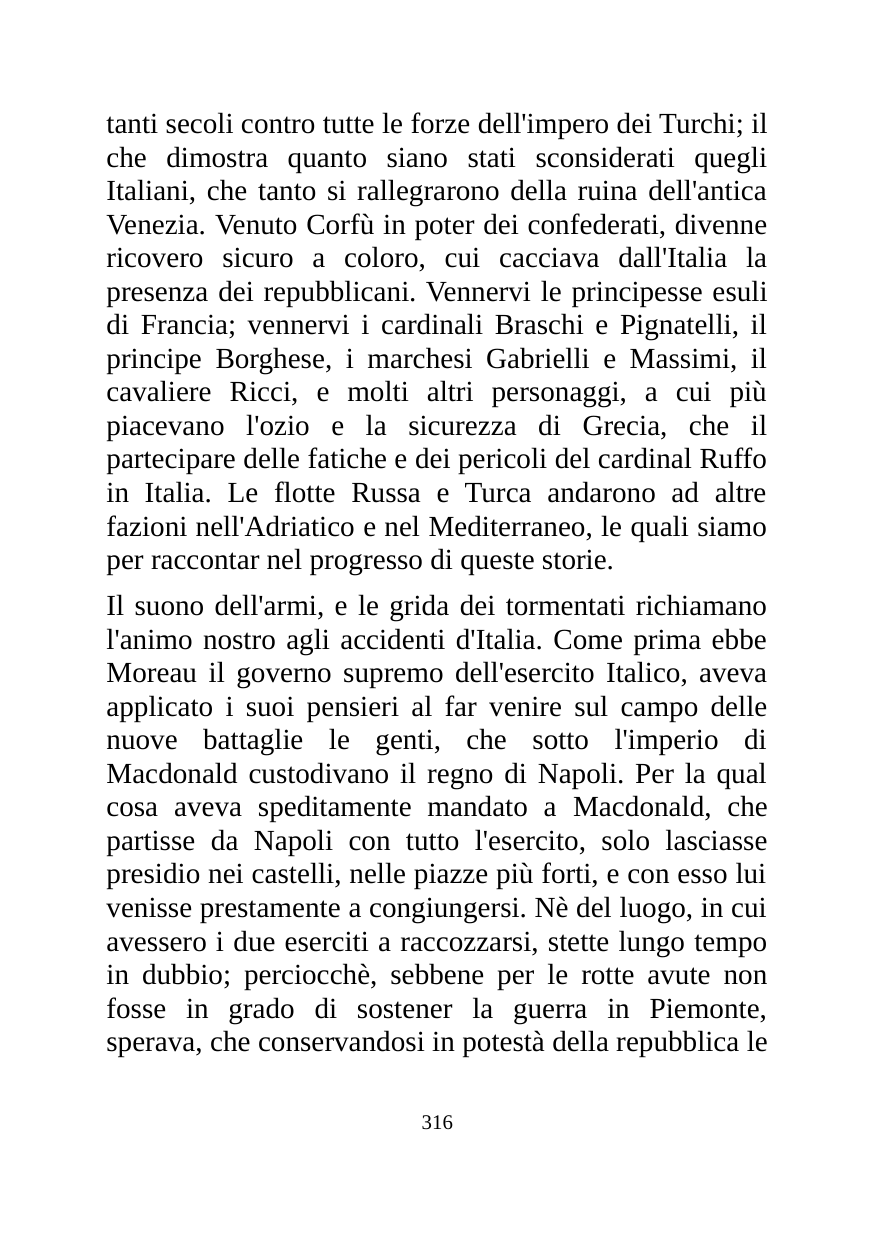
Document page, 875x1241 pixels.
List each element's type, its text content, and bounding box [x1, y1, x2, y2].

text tanti secoli contro tutte le forze dell'impero dei Turchi; il che dimostra quanto siano stati sconsiderati quegli Italiani, che tanto si rallegrarono della ruina dell'antica Venezia. Venuto Corfù in poter dei confederati, divenne ricovero sicuro a coloro, cui cacciava dall'Italia la presenza dei repubblicani. Vennervi le principesse esuli di Francia; vennervi i cardinali Braschi e Pignatelli, il principe Borghese, i marchesi Gabrielli e Massimi, il cavaliere Ricci, e molti altri personaggi, a cui più piacevano l'ozio e la sicurezza di Grecia, che il partecipare delle fatiche e dei pericoli del cardinal Ruffo in Italia. Le flotte Russa e Turca andarono ad altre fazioni nell'Adriatico e nel Mediterraneo, le quali siamo per raccontar nel progresso di queste storie. [106, 106, 768, 576]
text Il suono dell'armi, e le grida dei tormentati richiamano l'animo nostro agli accidenti d'Italia. Come prima ebbe Moreau il governo supremo dell'esercito Italico, aveva applicato i suoi pensieri al far venire sul campo delle nuove battaglie le genti, che sotto l'imperio di Macdonald custodivano il regno di Napoli. Per la qual cosa aveva speditamente mandato a Macdonald, che partisse da Napoli con tutto l'esercito, solo lasciasse presidio nei castelli, nelle piazze più forti, e con esso lui venisse prestamente a congiungersi. Nè del luogo, in cui avessero i due eserciti a raccozzarsi, stette lungo tempo in dubbio; perciocchè, sebbene per le rotte avute non fosse in grado di sostener la guerra in Piemonte, sperava, che conservandosi in potestà della repubblica le [106, 588, 768, 1058]
